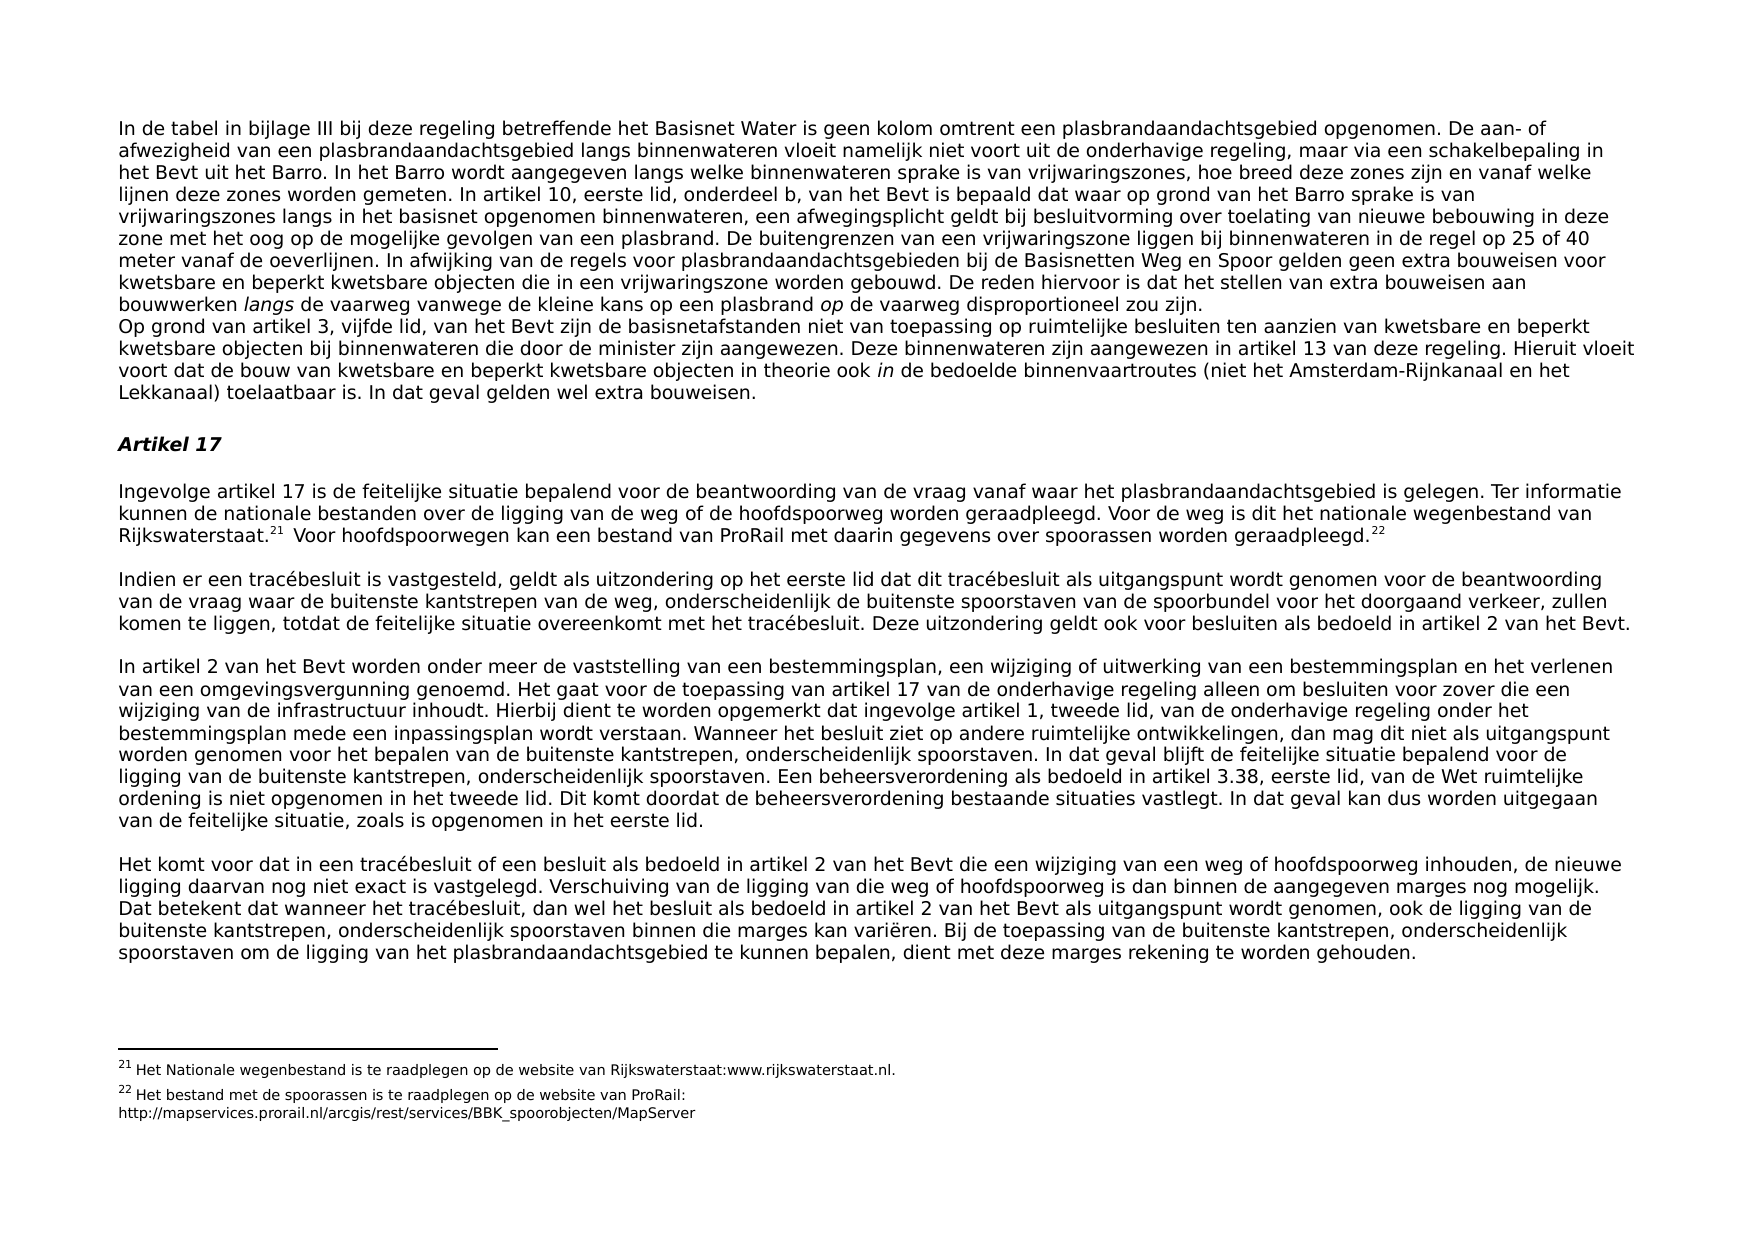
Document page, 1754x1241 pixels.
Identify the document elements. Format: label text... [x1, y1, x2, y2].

text Het komt voor dat in een tracébesluit of een besluit als bedoeld in artikel 2 van het Bevt die een wijziging van een weg of hoofdspoorweg inhouden, de nieuwe ligging daarvan nog niet exact is vastgelegd. Verschuiving van de ligging van die weg of hoofdspoorweg is dan binnen de aangegeven marges nog mogelijk. Dat betekent dat wanneer het tracébesluit, dan wel het besluit als bedoeld in artikel 2 van het Bevt als uitgangspunt wordt genomen, ook de ligging van de buitenste kantstrepen, onderscheidenlijk spoorstaven binnen die marges kan variëren. Bij de toepassing van de buitenste kantstrepen, onderscheidenlijk spoorstaven om de ligging van het plasbrandaandachtsgebied te kunnen bepalen, dient met deze marges rekening te worden gehouden. [118, 854, 1636, 964]
subtitle Artikel 17 [118, 434, 1636, 456]
text Op grond van artikel 3, vijfde lid, van het Bevt zijn de basisnetafstanden niet van toepassing op ruimtelijke besluiten ten aanzien van kwetsbare en beperkt kwetsbare objecten bij binnenwateren die door de minister zijn aangewezen. Deze binnenwateren zijn aangewezen in artikel 13 van deze regeling. Hieruit vloeit voort dat de bouw van kwetsbare en beperkt kwetsbare objecten in theorie ook in de bedoelde binnenvaartroutes (niet het Amsterdam-Rijnkanaal en het Lekkanaal) toelaatbaar is. In dat geval gelden wel extra bouweisen. [118, 316, 1636, 404]
text Het Nationale wegenbestand is te raadplegen op de website van Rijkswaterstaat:www.rijkswaterstaat.nl. [118, 1058, 1636, 1080]
text In de tabel in bijlage III bij deze regeling betreffende het Basisnet Water is geen kolom omtrent een plasbrandaandachtsgebied opgenomen. De aan- of afwezigheid van een plasbrandaandachtsgebied langs binnenwateren vloeit namelijk niet voort uit de onderhavige regeling, maar via een schakelbepaling in het Bevt uit het Barro. In het Barro wordt aangegeven langs welke binnenwateren sprake is van vrijwaringszones, hoe breed deze zones zijn en vanaf welke lijnen deze zones worden gemeten. In artikel 10, eerste lid, onderdeel b, van het Bevt is bepaald dat waar op grond van het Barro sprake is van vrijwaringszones langs in het basisnet opgenomen binnenwateren, een afwegingsplicht geldt bij besluitvorming over toelating van nieuwe bebouwing in deze zone met het oog op de mogelijke gevolgen van een plasbrand. De buitengrenzen van een vrijwaringszone liggen bij binnenwateren in de regel op 25 of 40 meter vanaf de oeverlijnen. In afwijking van de regels voor plasbrandaandachtsgebieden bij de Basisnetten Weg en Spoor gelden geen extra bouweisen voor kwetsbare en beperkt kwetsbare objecten die in een vrijwaringszone worden gebouwd. De reden hiervoor is dat het stellen van extra bouweisen aan bouwwerken langs de vaarweg vanwege de kleine kans op een plasbrand op de vaarweg disproportioneel zou zijn. [118, 118, 1636, 316]
text http://mapservices.prorail.nl/arcgis/rest/services/BBK_spoorobjecten/MapServer [118, 1105, 1636, 1122]
text Het bestand met de spoorassen is te raadplegen op de website van ProRail: [118, 1083, 1636, 1105]
text Indien er een tracébesluit is vastgesteld, geldt als uitzondering op het eerste lid dat dit tracébesluit als uitgangspunt wordt genomen voor de beantwoording van de vraag waar de buitenste kantstrepen van de weg, onderscheidenlijk de buitenste spoorstaven van de spoorbundel voor het doorgaand verkeer, zullen komen te liggen, totdat de feitelijke situatie overeenkomt met het tracébesluit. Deze uitzondering geldt ook voor besluiten als bedoeld in artikel 2 van het Bevt. [118, 569, 1636, 634]
text In artikel 2 van het Bevt worden onder meer de vaststelling van een bestemmingsplan, een wijziging of uitwerking van een bestemmingsplan en het verlenen van een omgevingsvergunning genoemd. Het gaat voor de toepassing van artikel 17 van de onderhavige regeling alleen om besluiten voor zover die een wijziging van de infrastructuur inhoudt. Hierbij dient te worden opgemerkt dat ingevolge artikel 1, tweede lid, van de onderhavige regeling onder het bestemmingsplan mede een inpassingsplan wordt verstaan. Wanneer het besluit ziet op andere ruimtelijke ontwikkelingen, dan mag dit niet als uitgangspunt worden genomen voor het bepalen van de buitenste kantstrepen, onderscheidenlijk spoorstaven. In dat geval blijft de feitelijke situatie bepalend voor de ligging van de buitenste kantstrepen, onderscheidenlijk spoorstaven. Een beheersverordening als bedoeld in artikel 3.38, eerste lid, van de Wet ruimtelijke ordening is niet opgenomen in het tweede lid. Dit komt doordat de beheersverordening bestaande situaties vastlegt. In dat geval kan dus worden uitgegaan van de feitelijke situatie, zoals is opgenomen in het eerste lid. [118, 656, 1636, 832]
text Ingevolge artikel 17 is de feitelijke situatie bepalend voor de beantwoording van de vraag vanaf waar het plasbrandaandachtsgebied is gelegen. Ter informatie kunnen de nationale bestanden over de ligging van de weg of de hoofdspoorweg worden geraadpleegd. Voor de weg is dit het nationale wegenbestand van Rijkswaterstaat. Voor hoofdspoorwegen kan een bestand van ProRail met daarin gegevens over spoorassen worden geraadpleegd. [118, 481, 1636, 547]
